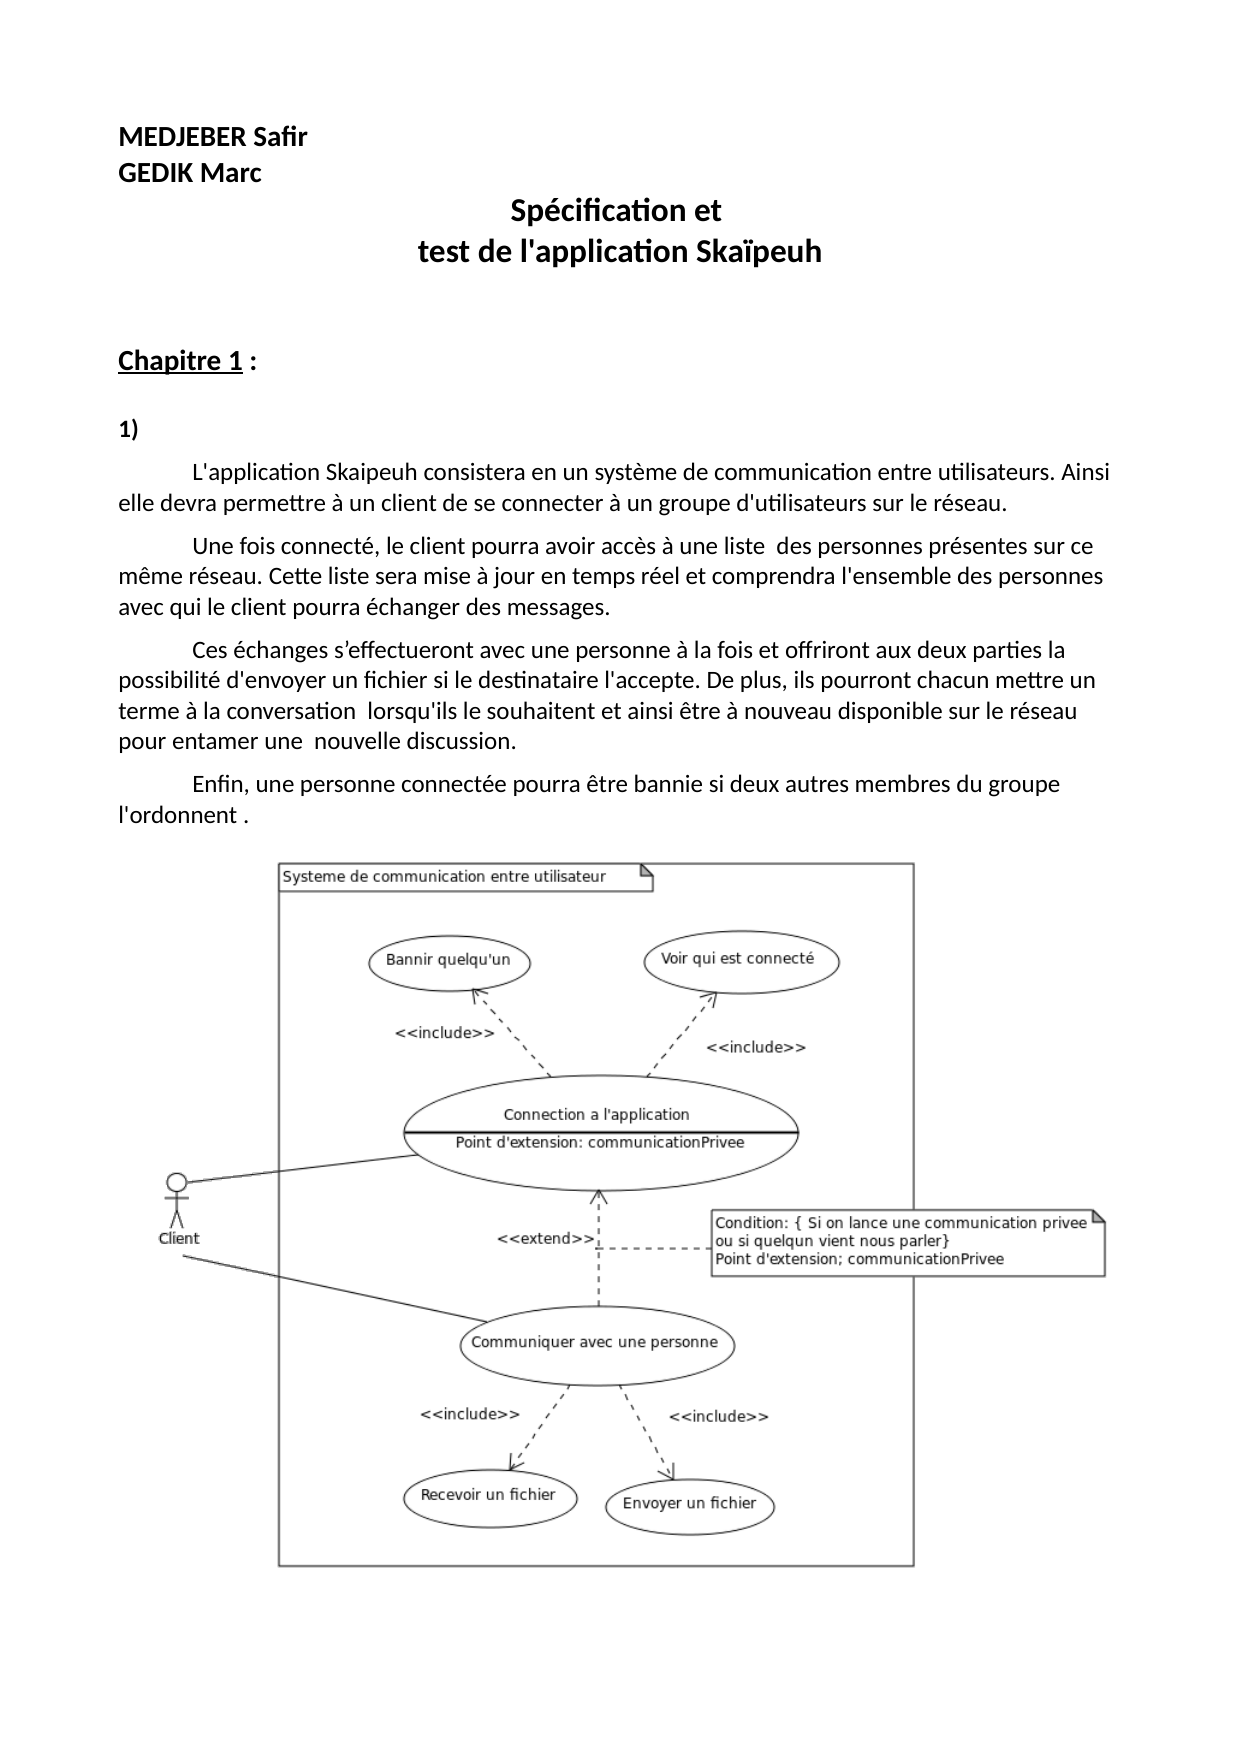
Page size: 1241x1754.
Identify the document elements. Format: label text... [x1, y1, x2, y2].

text MEDJEBER Safir [118, 118, 1122, 154]
text Ces échanges s’effectueront avec une personne à la fois et offriront aux deux parties la possibilité d'envoyer un fichier si le destinataire l'accepte. De plus, ils pourront chacun mettre un terme à la conversation lorsqu'ils le souhaitent et ainsi être à nouveau disponible sur le réseau pour entamer une nouvelle discussion. [118, 634, 1122, 756]
text L'application Skaipeuh consistera en un système de communication entre utilisateurs. Ainsi elle devra permettre à un client de se connecter à un groupe d'utilisateurs sur le réseau. [118, 456, 1122, 517]
text Enfin, une personne connectée pourra être bannie si deux autres membres du groupe l'ordonnent . [118, 768, 1122, 829]
text Une fois connecté, le client pourra avoir accès à une liste des personnes présentes sur ce même réseau. Cette liste sera mise à jour en temps réel et comprendra l'ensemble des personnes avec qui le client pourra échanger des messages. [118, 530, 1122, 621]
text Spécification et [118, 189, 1122, 230]
text 1) [118, 413, 1122, 444]
text Chapitre 1 : [118, 342, 1122, 378]
text test de l'application Skaïpeuh [118, 230, 1122, 271]
picture [118, 848, 1123, 1583]
text GEDIK Marc [118, 154, 1122, 189]
